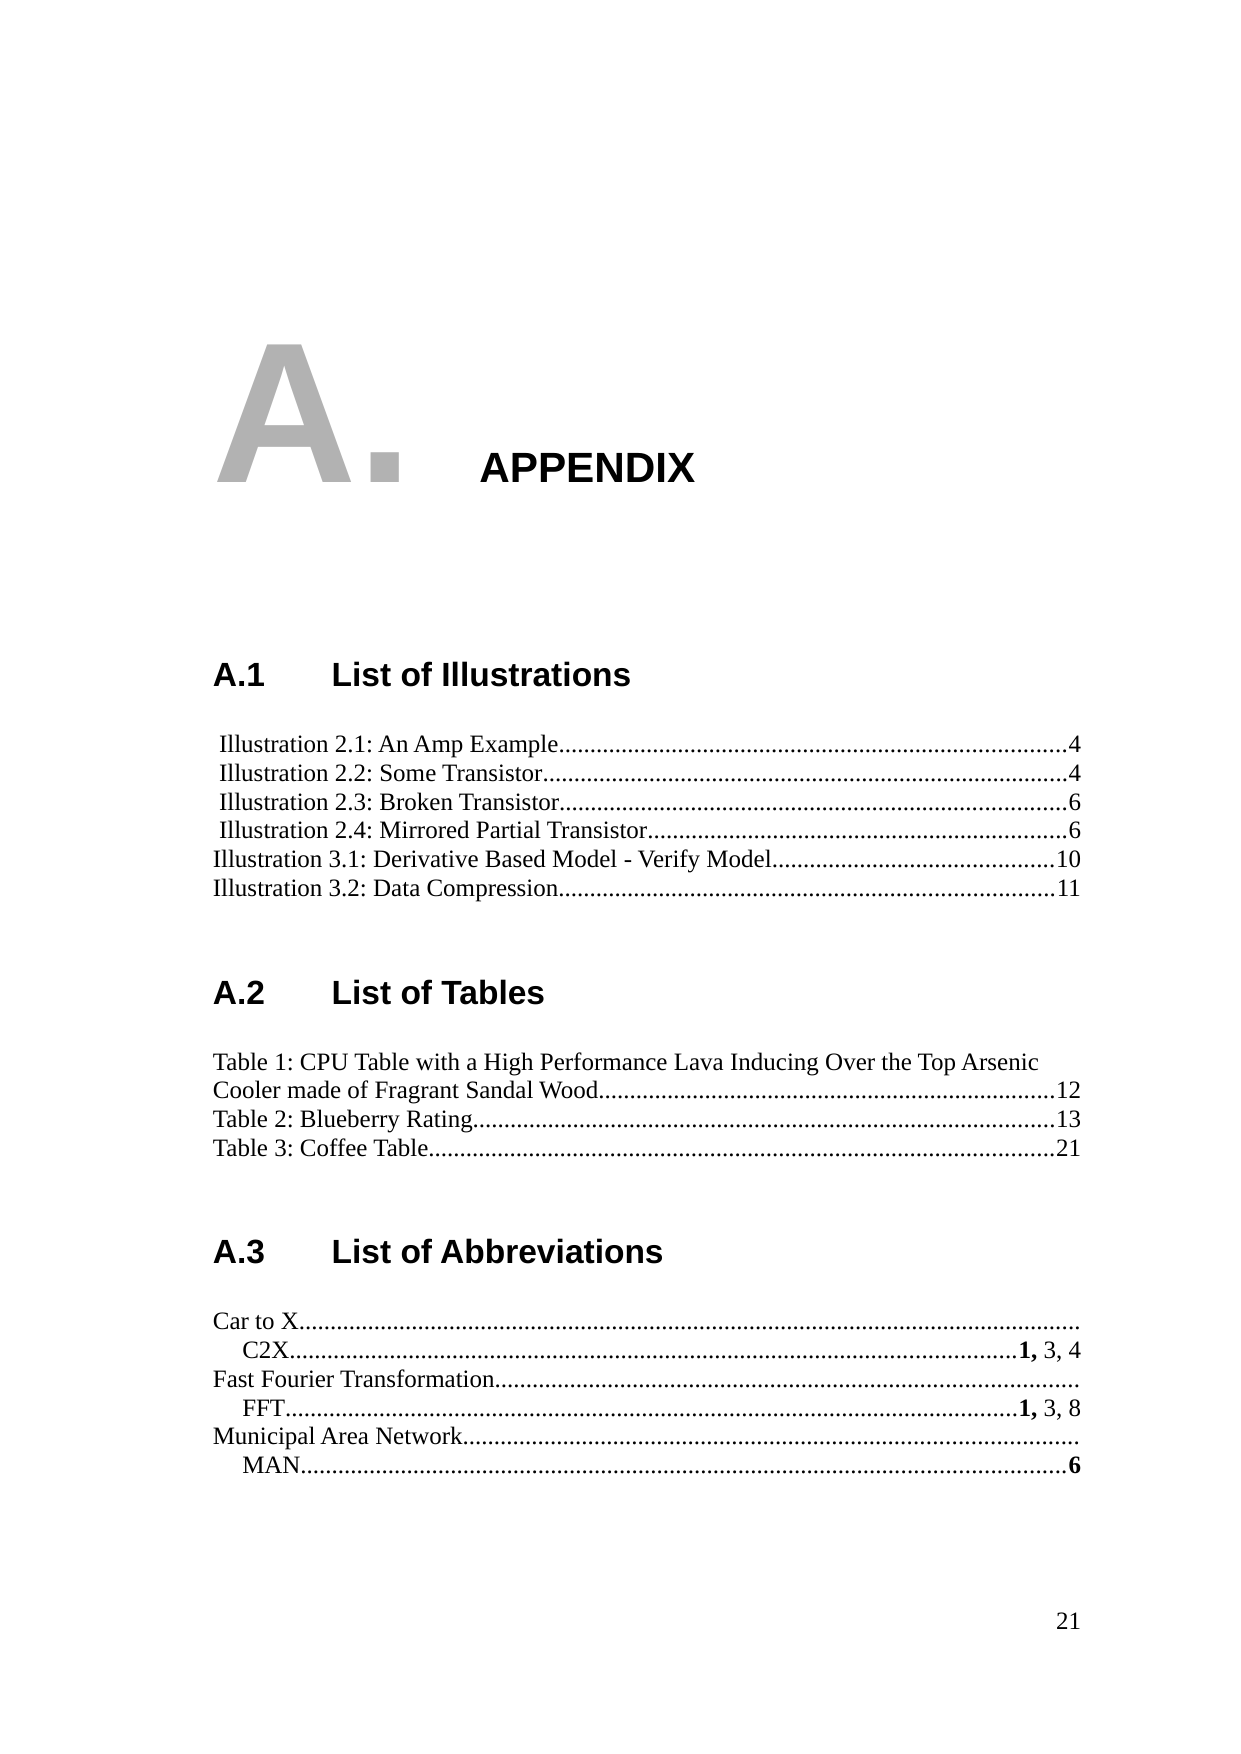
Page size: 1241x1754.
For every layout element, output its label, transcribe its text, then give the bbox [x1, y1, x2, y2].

text Table 3: Coffee Table 21 [213, 1133, 1081, 1162]
subtitle List of Tables [213, 972, 1081, 1011]
subtitle List of Illustrations [213, 655, 1081, 694]
text Table 1: CPU Table with a High Performance Lava Inducing Over the Top Arsenic Cooler made of Fragrant Sandal Wood 12 [213, 1047, 1081, 1104]
text Municipal Area Network [213, 1421, 1081, 1450]
text Illustration 2.3: Broken Transistor 6 [213, 787, 1081, 815]
text FFT 1, 3, 8 [242, 1393, 1081, 1421]
text Illustration 2.4: Mirrored Partial Transistor 6 [213, 815, 1081, 844]
text Fast Fourier Transformation [213, 1364, 1081, 1393]
text Illustration 3.1: Derivative Based Model - Verify Model 10 [213, 844, 1081, 873]
text Illustration 2.1: An Amp Example 4 [213, 729, 1081, 758]
text Illustration 2.2: Some Transistor 4 [213, 758, 1081, 787]
subtitle List of Abbreviations [213, 1232, 1081, 1271]
subtitle Appendix [213, 295, 1081, 525]
text Illustration 3.2: Data Compression 11 [213, 873, 1081, 902]
text Car to X [213, 1306, 1081, 1335]
text C2X 1, 3, 4 [242, 1335, 1081, 1364]
text Table 2: Blueberry Rating 13 [213, 1104, 1081, 1133]
text MAN 6 [242, 1450, 1081, 1479]
